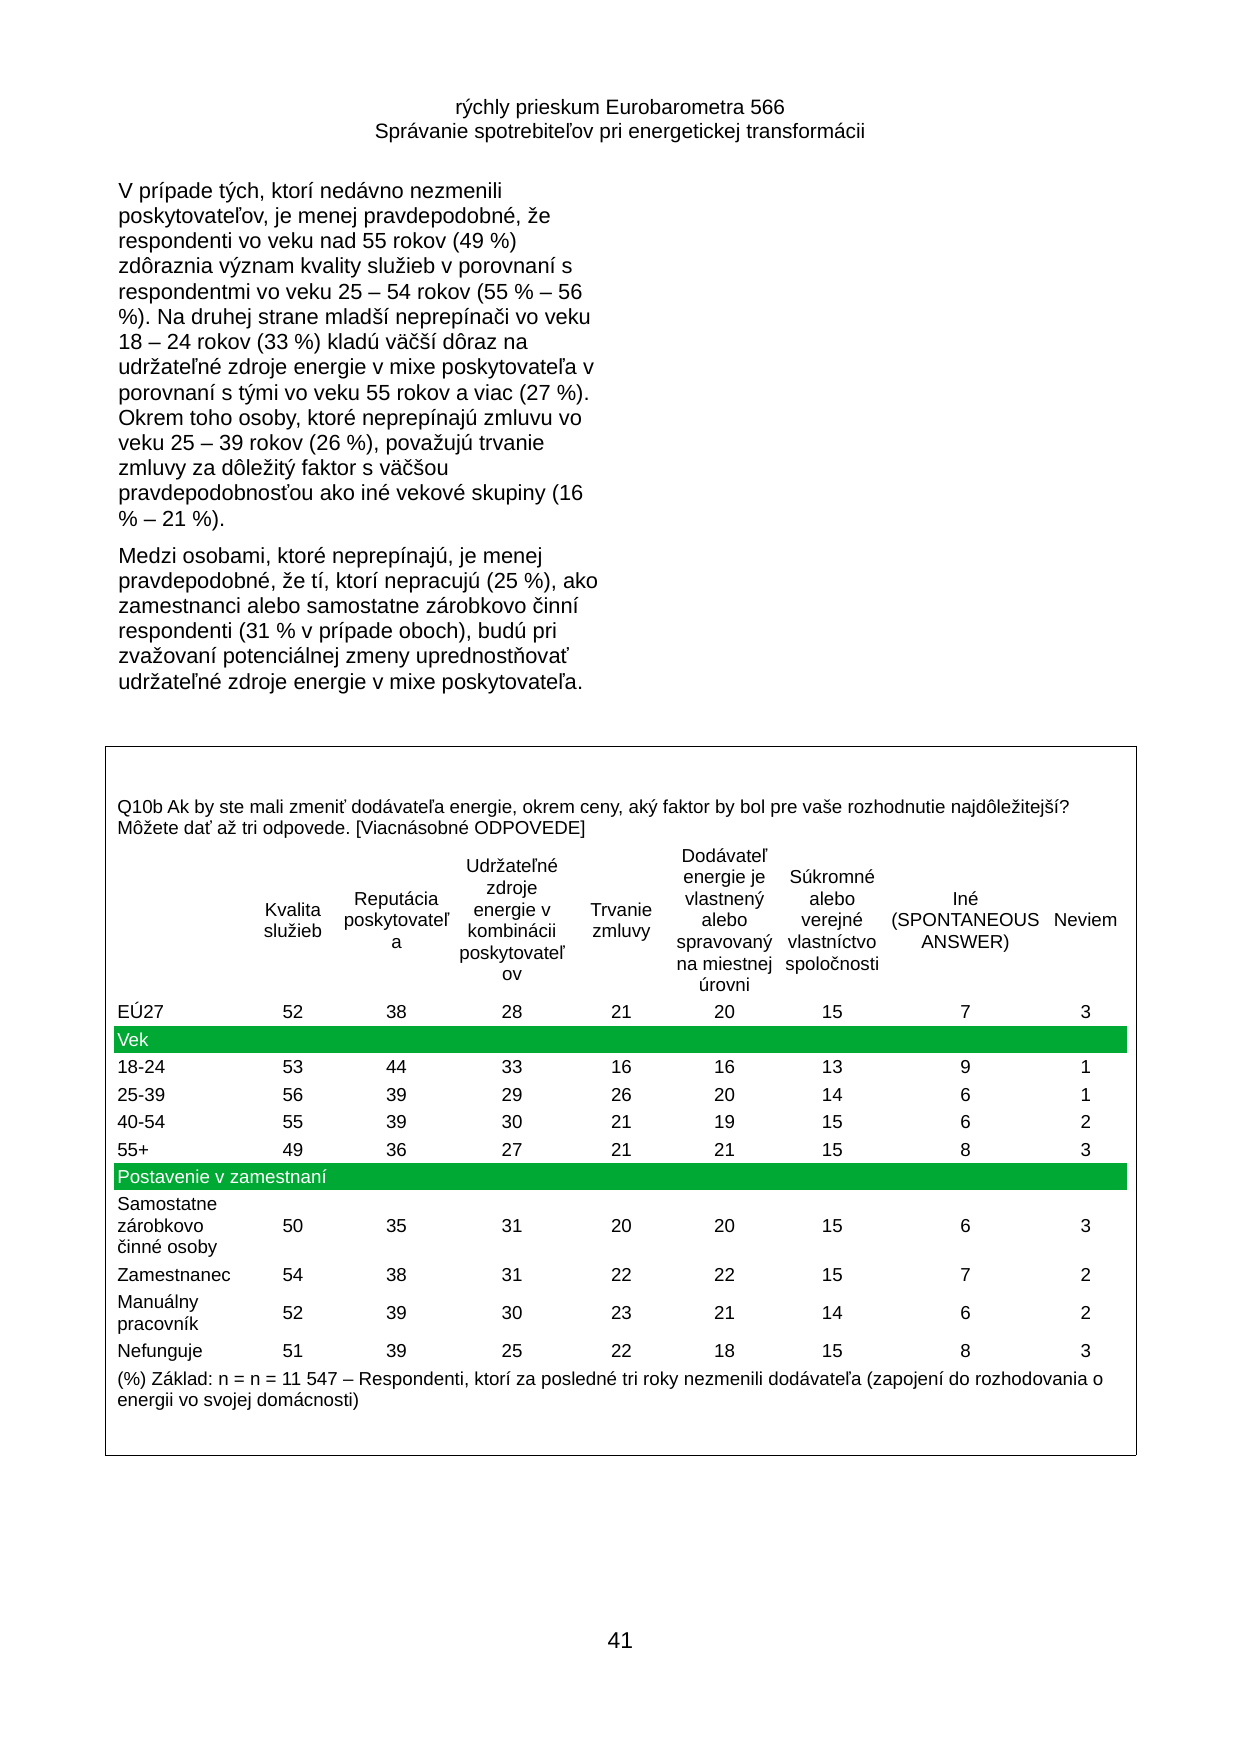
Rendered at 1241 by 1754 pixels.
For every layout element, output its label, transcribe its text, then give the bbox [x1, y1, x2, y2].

table_cell 18-24 [114, 1053, 246, 1081]
table_cell Reputácia poskytovateľa [340, 842, 453, 998]
table_cell 50 [246, 1190, 339, 1261]
table_cell 18 [672, 1337, 777, 1364]
table_cell 1 [1044, 1053, 1127, 1081]
table_cell [114, 842, 246, 998]
table_cell 55 [246, 1108, 339, 1135]
table_cell Zamestnanec [114, 1261, 246, 1288]
table_cell 3 [1044, 1337, 1127, 1364]
table_cell 3 [1044, 999, 1127, 1026]
table_cell 15 [777, 1135, 887, 1163]
table_cell 39 [340, 1288, 453, 1337]
table_cell 21 [672, 1135, 777, 1163]
table_cell 52 [246, 1288, 339, 1337]
table_cell Trvanie zmluvy [571, 842, 672, 998]
table_cell 33 [453, 1053, 571, 1081]
table_cell 2 [1044, 1108, 1127, 1135]
table_cell 55+ [114, 1135, 246, 1163]
table_cell 21 [571, 1108, 672, 1135]
table_cell 54 [246, 1261, 339, 1288]
table_cell 21 [672, 1288, 777, 1337]
table_cell 22 [571, 1337, 672, 1364]
table_cell Kvalita služieb [246, 842, 339, 998]
table_cell Manuálny pracovník [114, 1288, 246, 1337]
table_cell 6 [887, 1190, 1043, 1261]
table_cell 39 [340, 1108, 453, 1135]
table_cell Iné (SPONTANEOUS ANSWER) [887, 842, 1043, 998]
table_cell 20 [571, 1190, 672, 1261]
table_cell 6 [887, 1108, 1043, 1135]
table_cell 19 [672, 1108, 777, 1135]
table_cell 6 [887, 1081, 1043, 1108]
table_cell Neviem [1044, 842, 1127, 998]
table_cell Súkromné alebo verejné vlastníctvo spoločnosti [777, 842, 887, 998]
table_cell 51 [246, 1337, 339, 1364]
table_cell 26 [571, 1081, 672, 1108]
table_cell 3 [1044, 1135, 1127, 1163]
table_cell 53 [246, 1053, 339, 1081]
table_cell 6 [887, 1288, 1043, 1337]
table_cell 20 [672, 1081, 777, 1108]
table_cell 40-54 [114, 1108, 246, 1135]
table_cell 20 [672, 1190, 777, 1261]
table_cell 16 [672, 1053, 777, 1081]
table_cell 15 [777, 1261, 887, 1288]
table_cell Postavenie v zamestnaní [114, 1163, 1127, 1190]
table_cell Samostatne zárobkovo činné osoby [114, 1190, 246, 1261]
table_cell 22 [672, 1261, 777, 1288]
table_cell 25 [453, 1337, 571, 1364]
table_cell (%) Základ: n = n = 11 547 – Respondenti, ktorí za posledné tri roky nezmenili dodávateľa (zapojení do rozhodovania o energii vo svojej domácnosti) [114, 1365, 1127, 1413]
text V prípade tých, ktorí nedávno nezmenili poskytovateľov, je menej pravdepodobné, že respondenti vo veku nad 55 rokov (49 %) zdôraznia význam kvality služieb v porovnaní s respondentmi vo veku 25 – 54 rokov (55 % – 56 %). Na druhej strane mladší neprepínači vo veku 18 – 24 rokov (33 %) kladú väčší dôraz na udržateľné zdroje energie v mixe poskytovateľa v porovnaní s tými vo veku 55 rokov a viac (27 %). Okrem toho osoby, ktoré neprepínajú zmluvu vo veku 25 – 39 rokov (26 %), považujú trvanie zmluvy za dôležitý faktor s väčšou pravdepodobnosťou ako iné vekové skupiny (16 % – 21 %). [118, 178, 605, 531]
table_cell 25-39 [114, 1081, 246, 1108]
table_cell 29 [453, 1081, 571, 1108]
table_cell 22 [571, 1261, 672, 1288]
table_cell 7 [887, 999, 1043, 1026]
table_cell 2 [1044, 1261, 1127, 1288]
table_cell 35 [340, 1190, 453, 1261]
table_cell 15 [777, 1190, 887, 1261]
table_cell 7 [887, 1261, 1043, 1288]
table_cell 23 [571, 1288, 672, 1337]
table_cell 20 [672, 999, 777, 1026]
table_cell 52 [246, 999, 339, 1026]
table_cell 38 [340, 999, 453, 1026]
table_cell 39 [340, 1337, 453, 1364]
table_cell 14 [777, 1288, 887, 1337]
table_cell 49 [246, 1135, 339, 1163]
table_cell 16 [571, 1053, 672, 1081]
table_cell EÚ27 [114, 999, 246, 1026]
table_cell 27 [453, 1135, 571, 1163]
table_cell Dodávateľ energie je vlastnený alebo spravovaný na miestnej úrovni [672, 842, 777, 998]
table_cell 9 [887, 1053, 1043, 1081]
table_cell Vek [114, 1026, 1127, 1053]
table_cell 21 [571, 1135, 672, 1163]
table_cell 36 [340, 1135, 453, 1163]
table_cell 3 [1044, 1190, 1127, 1261]
table_cell 8 [887, 1337, 1043, 1364]
table_cell 30 [453, 1288, 571, 1337]
table_cell Nefunguje [114, 1337, 246, 1364]
table_cell 1 [1044, 1081, 1127, 1108]
text Medzi osobami, ktoré neprepínajú, je menej pravdepodobné, že tí, ktorí nepracujú (25 %), ako zamestnanci alebo samostatne zárobkovo činní respondenti (31 % v prípade oboch), budú pri zvažovaní potenciálnej zmeny uprednostňovať udržateľné zdroje energie v mixe poskytovateľa. [118, 543, 605, 694]
table_cell 14 [777, 1081, 887, 1108]
table_cell 21 [571, 999, 672, 1026]
table_cell 15 [777, 1337, 887, 1364]
table_cell 30 [453, 1108, 571, 1135]
table_header Q10b Ak by ste mali zmeniť dodávateľa energie, okrem ceny, aký faktor by bol pre vaše rozhodnutie najdôležitejší? Môžete dať až tri odpovede. [Viacnásobné ODPOVEDE] [114, 793, 1127, 842]
table_cell 44 [340, 1053, 453, 1081]
table_cell 15 [777, 1108, 887, 1135]
table_cell 13 [777, 1053, 887, 1081]
table_cell 2 [1044, 1288, 1127, 1337]
table_cell 56 [246, 1081, 339, 1108]
table_cell 31 [453, 1190, 571, 1261]
table_cell 31 [453, 1261, 571, 1288]
table_cell 38 [340, 1261, 453, 1288]
table_cell 28 [453, 999, 571, 1026]
table_cell 39 [340, 1081, 453, 1108]
table_cell 8 [887, 1135, 1043, 1163]
table_cell Udržateľné zdroje energie v kombinácii poskytovateľov [453, 842, 571, 998]
table_cell 15 [777, 999, 887, 1026]
